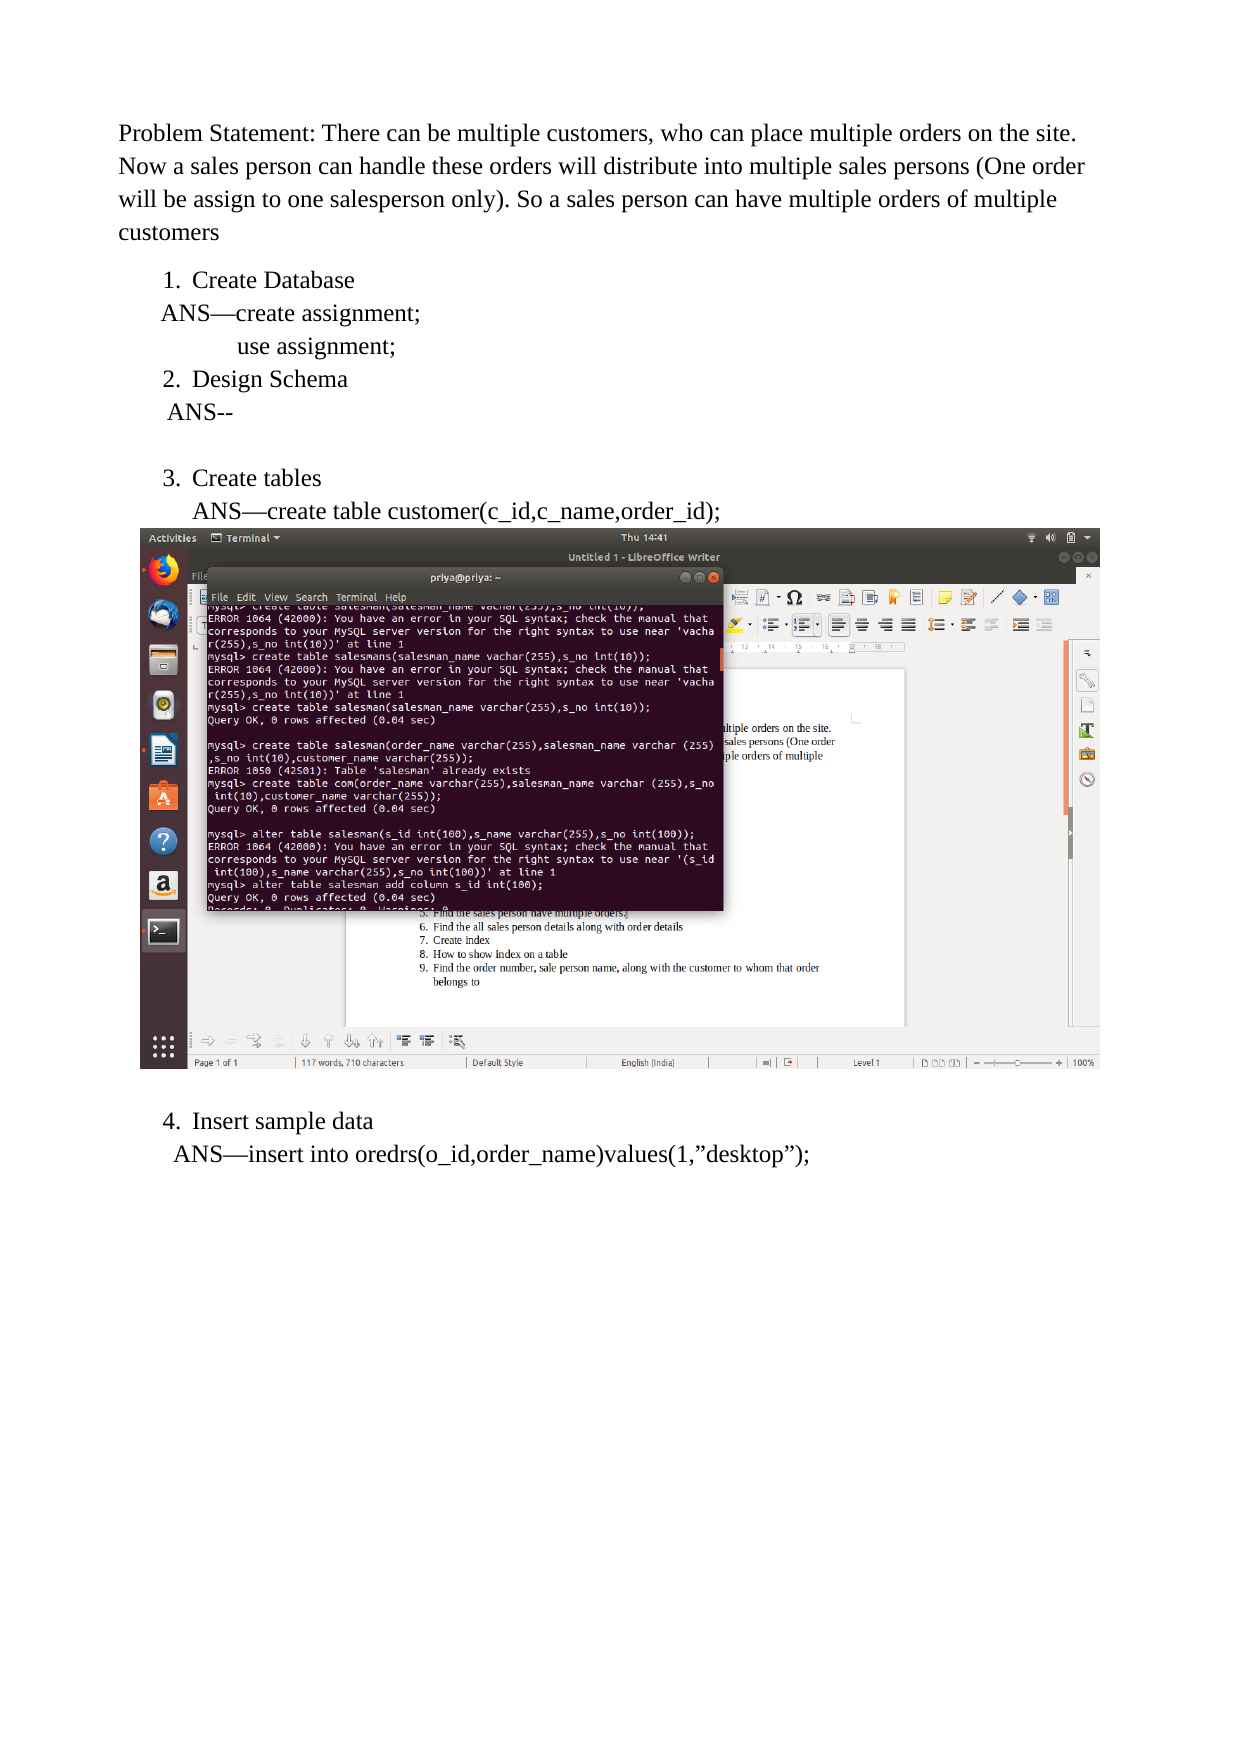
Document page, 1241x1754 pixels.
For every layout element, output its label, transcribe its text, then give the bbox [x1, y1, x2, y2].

text ANS—insert into oredrs(o_id,order_name)values(1,”desktop”); [118, 1139, 1122, 1168]
text use assignment; [118, 331, 1122, 359]
list Create tables [162, 463, 1122, 492]
text ANS—create assignment; [118, 298, 1122, 327]
text ANS-- [118, 397, 1122, 426]
list ANS—create table customer(c_id,c_name,order_id); [162, 496, 1122, 525]
list Insert sample data [162, 1106, 1122, 1134]
list Create Database [162, 265, 1122, 293]
list Design Schema [162, 364, 1122, 393]
picture [140, 528, 1100, 1069]
text Problem Statement: There can be multiple customers, who can place multiple orders on the site. Now a sales person can handle these orders will distribute into multiple sales persons (One order will be assign to one salesperson only). So a sales person can have multiple orders of multiple customers [118, 118, 1122, 246]
